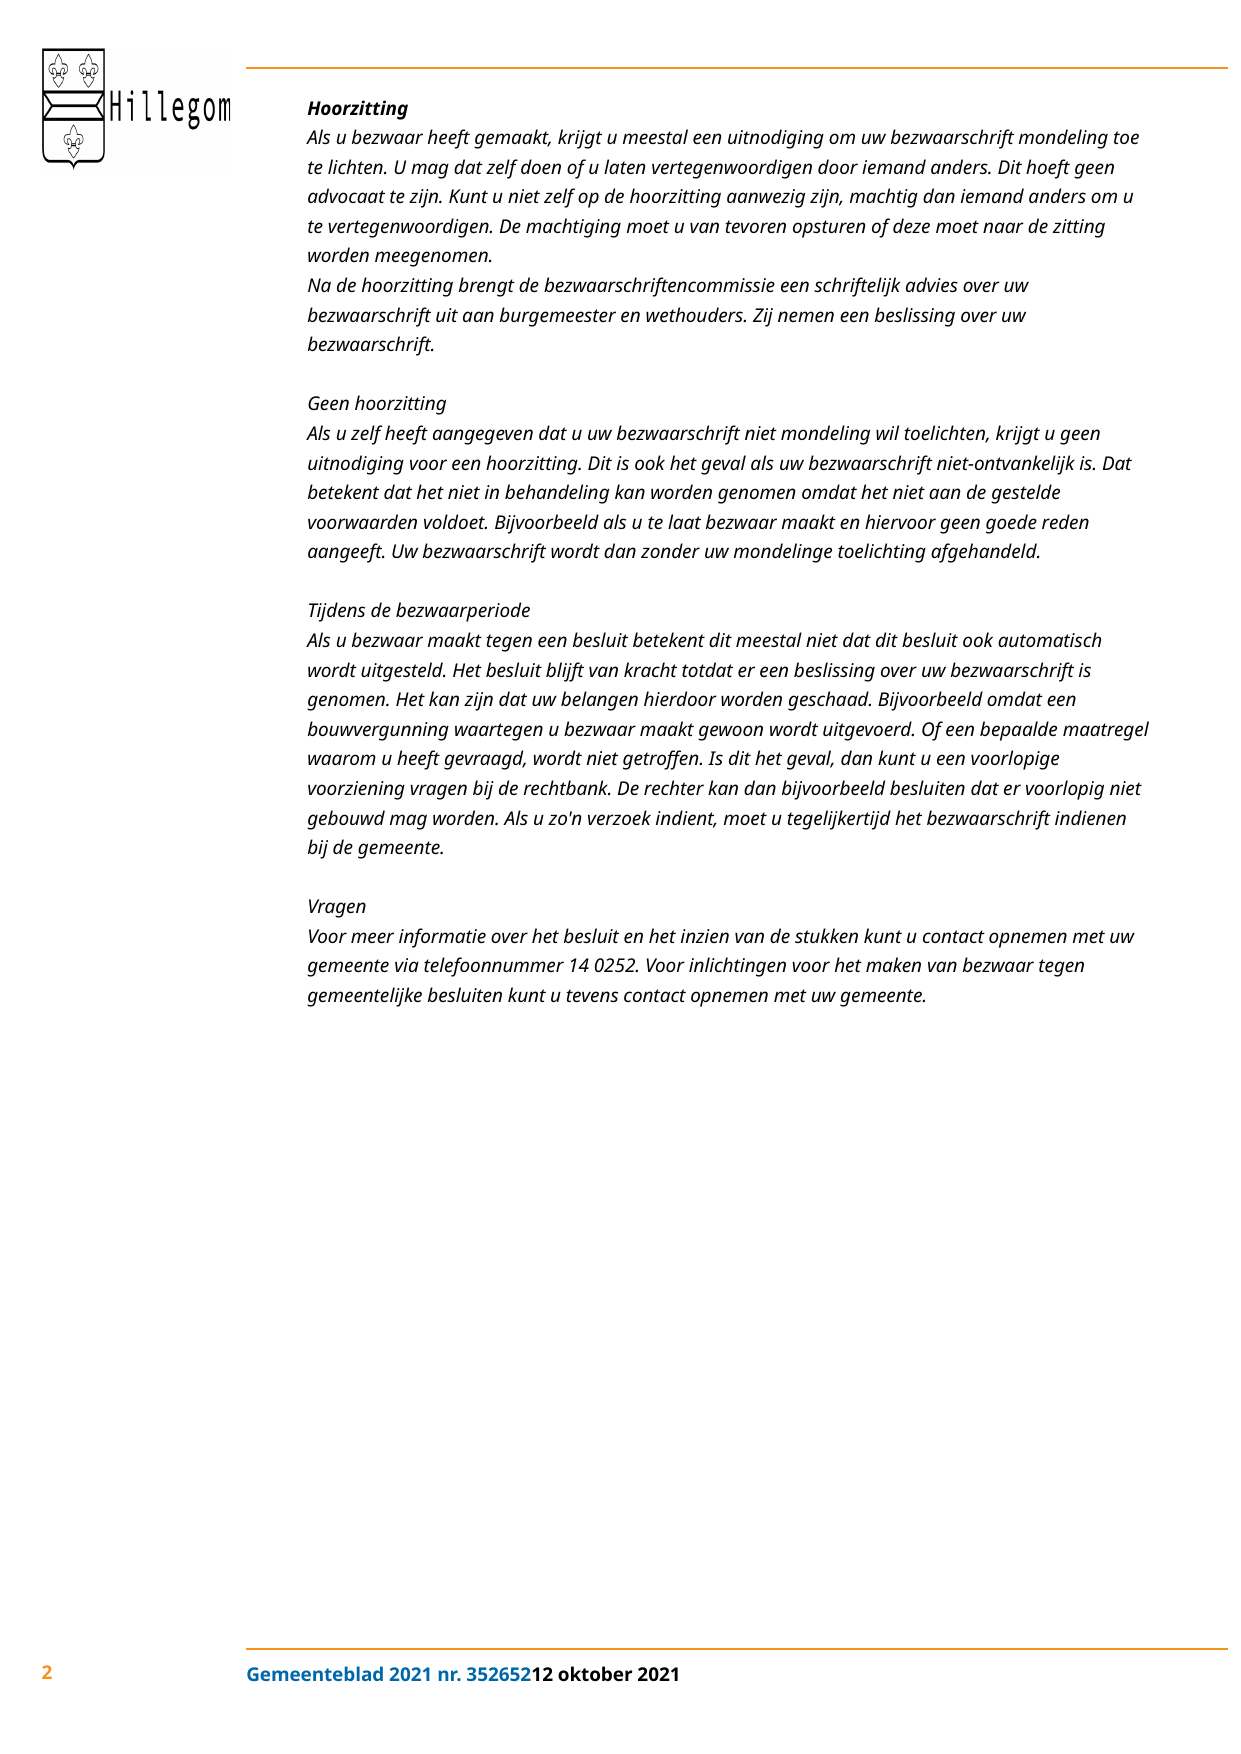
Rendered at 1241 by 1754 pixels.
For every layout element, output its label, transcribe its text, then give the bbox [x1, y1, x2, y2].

list Vragen [248, 893, 1152, 919]
list Tijdens de bezwaarperiode [248, 598, 1152, 623]
list Hoorzitting [248, 95, 1152, 121]
list Als u bezwaar maakt tegen een besluit betekent dit meestal niet dat dit besluit ook automatisch wordt uitgesteld. Het besluit blijft van kracht totdat er een beslissing over uw bezwaarschrift is genomen. Het kan zijn dat uw belangen hierdoor worden geschaad. Bijvoorbeeld omdat een bouwvergunning waartegen u bezwaar maakt gewoon wordt uitgevoerd. Of een bepaalde maatregel waarom u heeft gevraagd, wordt niet getroffen. Is dit het geval, dan kunt u een voorlopige voorziening vragen bij de rechtbank. De rechter kan dan bijvoorbeeld besluiten dat er voorlopig niet gebouwd mag worden. Als u zo'n verzoek indient, moet u tegelijkertijd het bezwaarschrift indienen bij de gemeente. [248, 627, 1152, 860]
list Na de hoorzitting brengt de bezwaarschriftencommissie een schriftelijk advies over uw bezwaarschrift uit aan burgemeester en wethouders. Zij nemen een beslissing over uw bezwaarschrift. [248, 272, 1152, 357]
picture [41, 47, 231, 172]
list Voor meer informatie over het besluit en het inzien van de stukken kunt u contact opnemen met uw gemeente via telefoonnummer 14 0252. Voor inlichtingen voor het maken van bezwaar tegen gemeentelijke besluiten kunt u tevens contact opnemen met uw gemeente. [248, 923, 1152, 1008]
list Als u zelf heeft aangegeven dat u uw bezwaarschrift niet mondeling wil toelichten, krijgt u geen uitnodiging voor een hoorzitting. Dit is ook het geval als uw bezwaarschrift niet-ontvankelijk is. Dat betekent dat het niet in behandeling kan worden genomen omdat het niet aan de gestelde voorwaarden voldoet. Bijvoorbeeld als u te laat bezwaar maakt en hiervoor geen goede reden aangeeft. Uw bezwaarschrift wordt dan zonder uw mondelinge toelichting afgehandeld. [248, 420, 1152, 564]
list Geen hoorzitting [248, 391, 1152, 416]
list Als u bezwaar heeft gemaakt, krijgt u meestal een uitnodiging om uw bezwaarschrift mondeling toe te lichten. U mag dat zelf doen of u laten vertegenwoordigen door iemand anders. Dit hoeft geen advocaat te zijn. Kunt u niet zelf op de hoorzitting aanwezig zijn, machtig dan iemand anders om u te vertegenwoordigen. De machtiging moet u van tevoren opsturen of deze moet naar de zitting worden meegenomen. [248, 124, 1152, 268]
